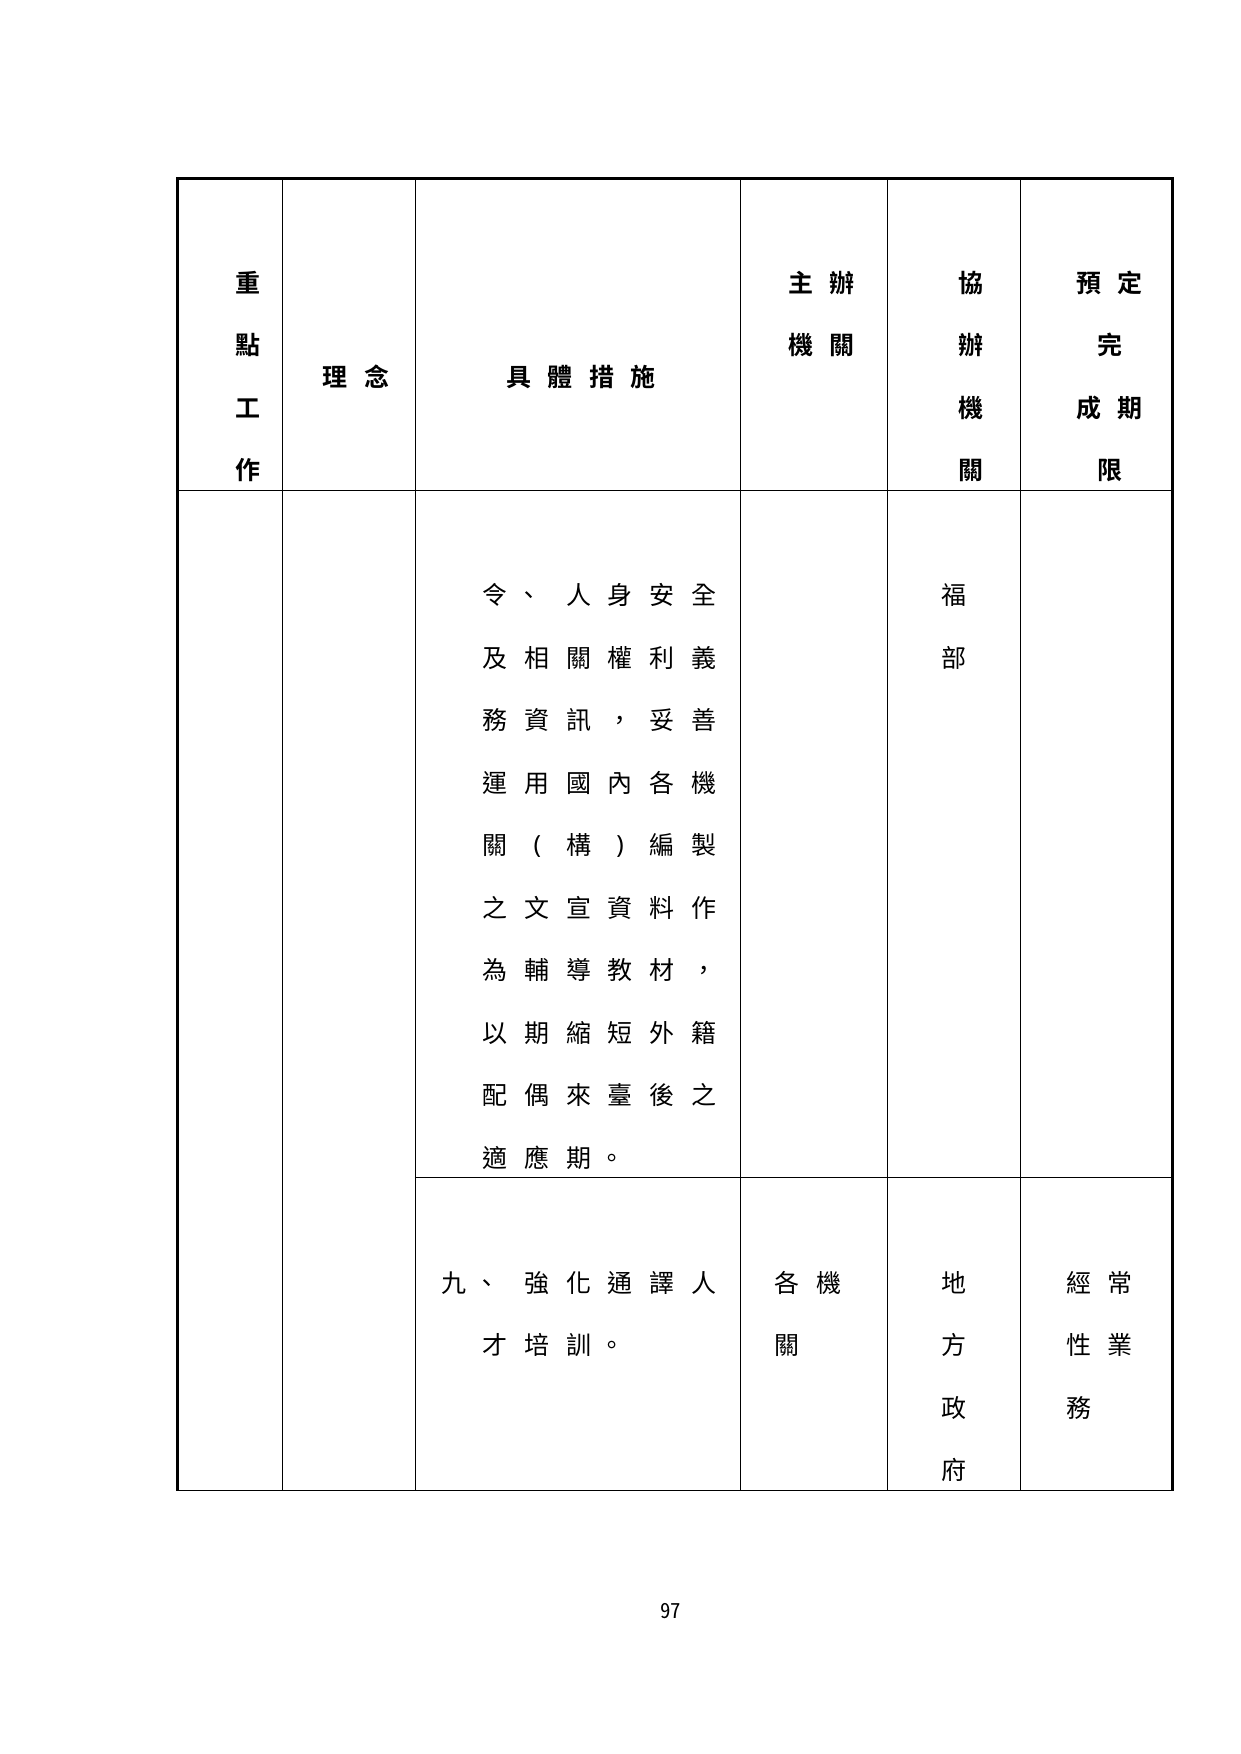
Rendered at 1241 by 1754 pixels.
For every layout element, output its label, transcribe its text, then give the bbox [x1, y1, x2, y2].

table_cell [179, 491, 282, 1490]
table_cell 福部 [888, 491, 1020, 1177]
table_cell 地方政府 [888, 1178, 1020, 1490]
table_cell [283, 491, 415, 1490]
table_header 預定完 成期限 [1021, 180, 1171, 490]
table_cell 經常性業務 [1021, 1178, 1171, 1490]
table_header 具體措施 [416, 180, 740, 490]
table_header 主辦 機關 [741, 180, 887, 490]
table_cell 令、人身安全及相關權利義務資訊，妥善運用國內各機關(構)編製之文宣資料作為輔導教材，以期縮短外籍配偶來臺後之適應期。 [416, 491, 740, 1177]
table_cell [741, 491, 887, 1177]
table_cell 九、強化通譯人才培訓。 [416, 1178, 740, 1490]
table_cell 各機關 [741, 1178, 887, 1490]
table_header 協辦 機關 [888, 180, 1020, 490]
table_header 重點 工作 [179, 180, 282, 490]
table_cell [1021, 491, 1171, 1177]
table_header 理念 [283, 180, 415, 490]
